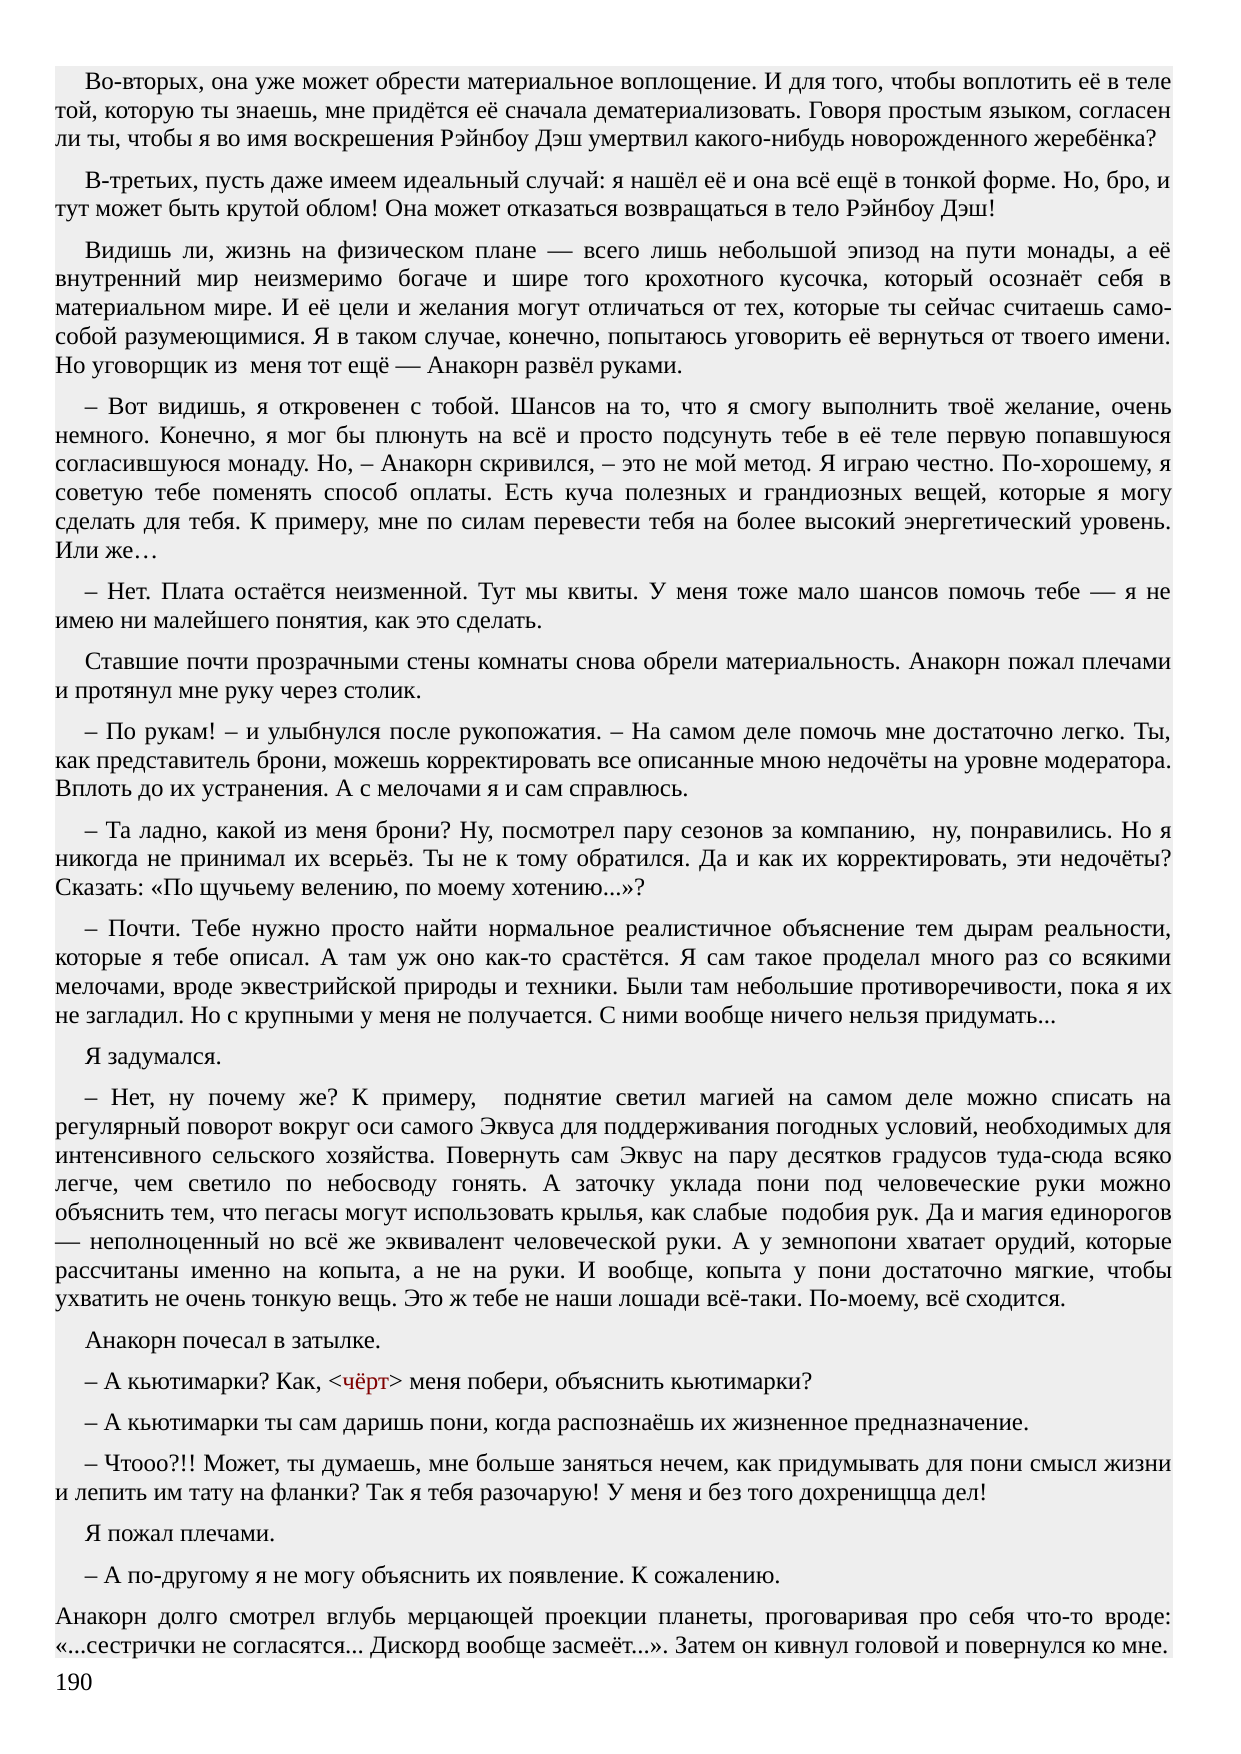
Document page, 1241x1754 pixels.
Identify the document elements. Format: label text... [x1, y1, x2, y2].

text – По рукам! – и улыбнулся после рукопожатия. – На самом деле помочь мне достаточно легко. Ты, как представитель брони, можешь корректировать все описанные мною недочёты на уровне модератора. Вплоть до их устранения. А с мелочами я и сам справлюсь. [55, 716, 1173, 802]
text – Вот видишь, я откровенен с тобой. Шансов на то, что я смогу выполнить твоё желание, очень немного. Конечно, я мог бы плюнуть на всё и просто подсунуть тебе в её теле первую попавшуюся согласившуюся монаду. Но, – Анакорн скривился, – это не мой метод. Я играю честно. По-хорошему, я советую тебе поменять способ оплаты. Есть куча полезных и грандиозных вещей, которые я могу сделать для тебя. К примеру, мне по силам перевести тебя на более высокий энергетический уровень. Или же… [55, 391, 1173, 563]
text – Чтооо?!! Может, ты думаешь, мне больше заняться нечем, как придумывать для пони смысл жизни и лепить им тату на фланки? Так я тебя разочарую! У меня и без того дохренищща дел! [55, 1448, 1173, 1506]
text Видишь ли, жизнь на физическом плане — всего лишь небольшой эпизод на пути монады, а её внутренний мир неизмеримо богаче и шире того крохотного кусочка, который осознаёт себя в материальном мире. И её цели и желания могут отличаться от тех, которые ты сейчас считаешь само-собой разумеющимися. Я в таком случае, конечно, попытаюсь уговорить её вернуться от твоего имени. Но уговорщик из меня тот ещё — Анакорн развёл руками. [55, 235, 1173, 378]
text Я пожал плечами. [55, 1518, 1173, 1547]
text – А кьютимарки ты сам даришь пони, когда распознаёшь их жизненное предназначение. [55, 1407, 1173, 1436]
text – Та ладно, какой из меня брони? Ну, посмотрел пару сезонов за компанию, ну, понравились. Но я никогда не принимал их всерьёз. Ты не к тому обратился. Да и как их корректировать, эти недочёты? Сказать: «По щучьему велению, по моему хотению...»? [55, 815, 1173, 901]
text Анакорн почесал в затылке. [55, 1325, 1173, 1353]
text В-третьих, пусть даже имеем идеальный случай: я нашёл её и она всё ещё в тонкой форме. Но, бро, и тут может быть крутой облом! Она может отказаться возвращаться в тело Рэйнбоу Дэш! [55, 165, 1173, 222]
text Анакорн долго смотрел вглубь мерцающей проекции планеты, проговаривая про себя что-то вроде: «...сестрички не согласятся... Дискорд вообще засмеёт...». Затем он кивнул головой и повернулся ко мне. [55, 1601, 1173, 1658]
text – Почти. Тебе нужно просто найти нормальное реалистичное объяснение тем дырам реальности, которые я тебе описал. А там уж оно как-то срастётся. Я сам такое проделал много раз со всякими мелочами, вроде эквестрийской природы и техники. Были там небольшие противоречивости, пока я их не загладил. Но с крупными у меня не получается. С ними вообще ничего нельзя придумать... [55, 913, 1173, 1028]
text Во-вторых, она уже может обрести материальное воплощение. И для того, чтобы воплотить её в теле той, которую ты знаешь, мне придётся её сначала дематериализовать. Говоря простым языком, согласен ли ты, чтобы я во имя воскрешения Рэйнбоу Дэш умертвил какого-нибудь новорожденного жеребёнка? [55, 66, 1173, 152]
text – Нет. Плата остаётся неизменной. Тут мы квиты. У меня тоже мало шансов помочь тебе — я не имею ни малейшего понятия, как это сделать. [55, 576, 1173, 633]
text – А кьютимарки? Как, <чёрт> меня побери, объяснить кьютимарки? [55, 1366, 1173, 1395]
text – Нет, ну почему же? К примеру, поднятие светил магией на самом деле можно списать на регулярный поворот вокруг оси самого Эквуса для поддерживания погодных условий, необходимых для интенсивного сельского хозяйства. Повернуть сам Эквус на пару десятков градусов туда-сюда всяко легче, чем светило по небосводу гонять. А заточку уклада пони под человеческие руки можно объяснить тем, что пегасы могут использовать крылья, как слабые подобия рук. Да и магия единорогов — неполноценный но всё же эквивалент человеческой руки. А у земнопони хватает орудий, которые рассчитаны именно на копыта, а не на руки. И вообще, копыта у пони достаточно мягкие, чтобы ухватить не очень тонкую вещь. Это ж тебе не наши лошади всё-таки. По-моему, всё сходится. [55, 1082, 1173, 1312]
text Ставшие почти прозрачными стены комнаты снова обрели материальность. Анакорн пожал плечами и протянул мне руку через столик. [55, 646, 1173, 703]
text Я задумался. [55, 1041, 1173, 1070]
text – А по-другому я не могу объяснить их появление. К сожалению. [55, 1560, 1173, 1588]
